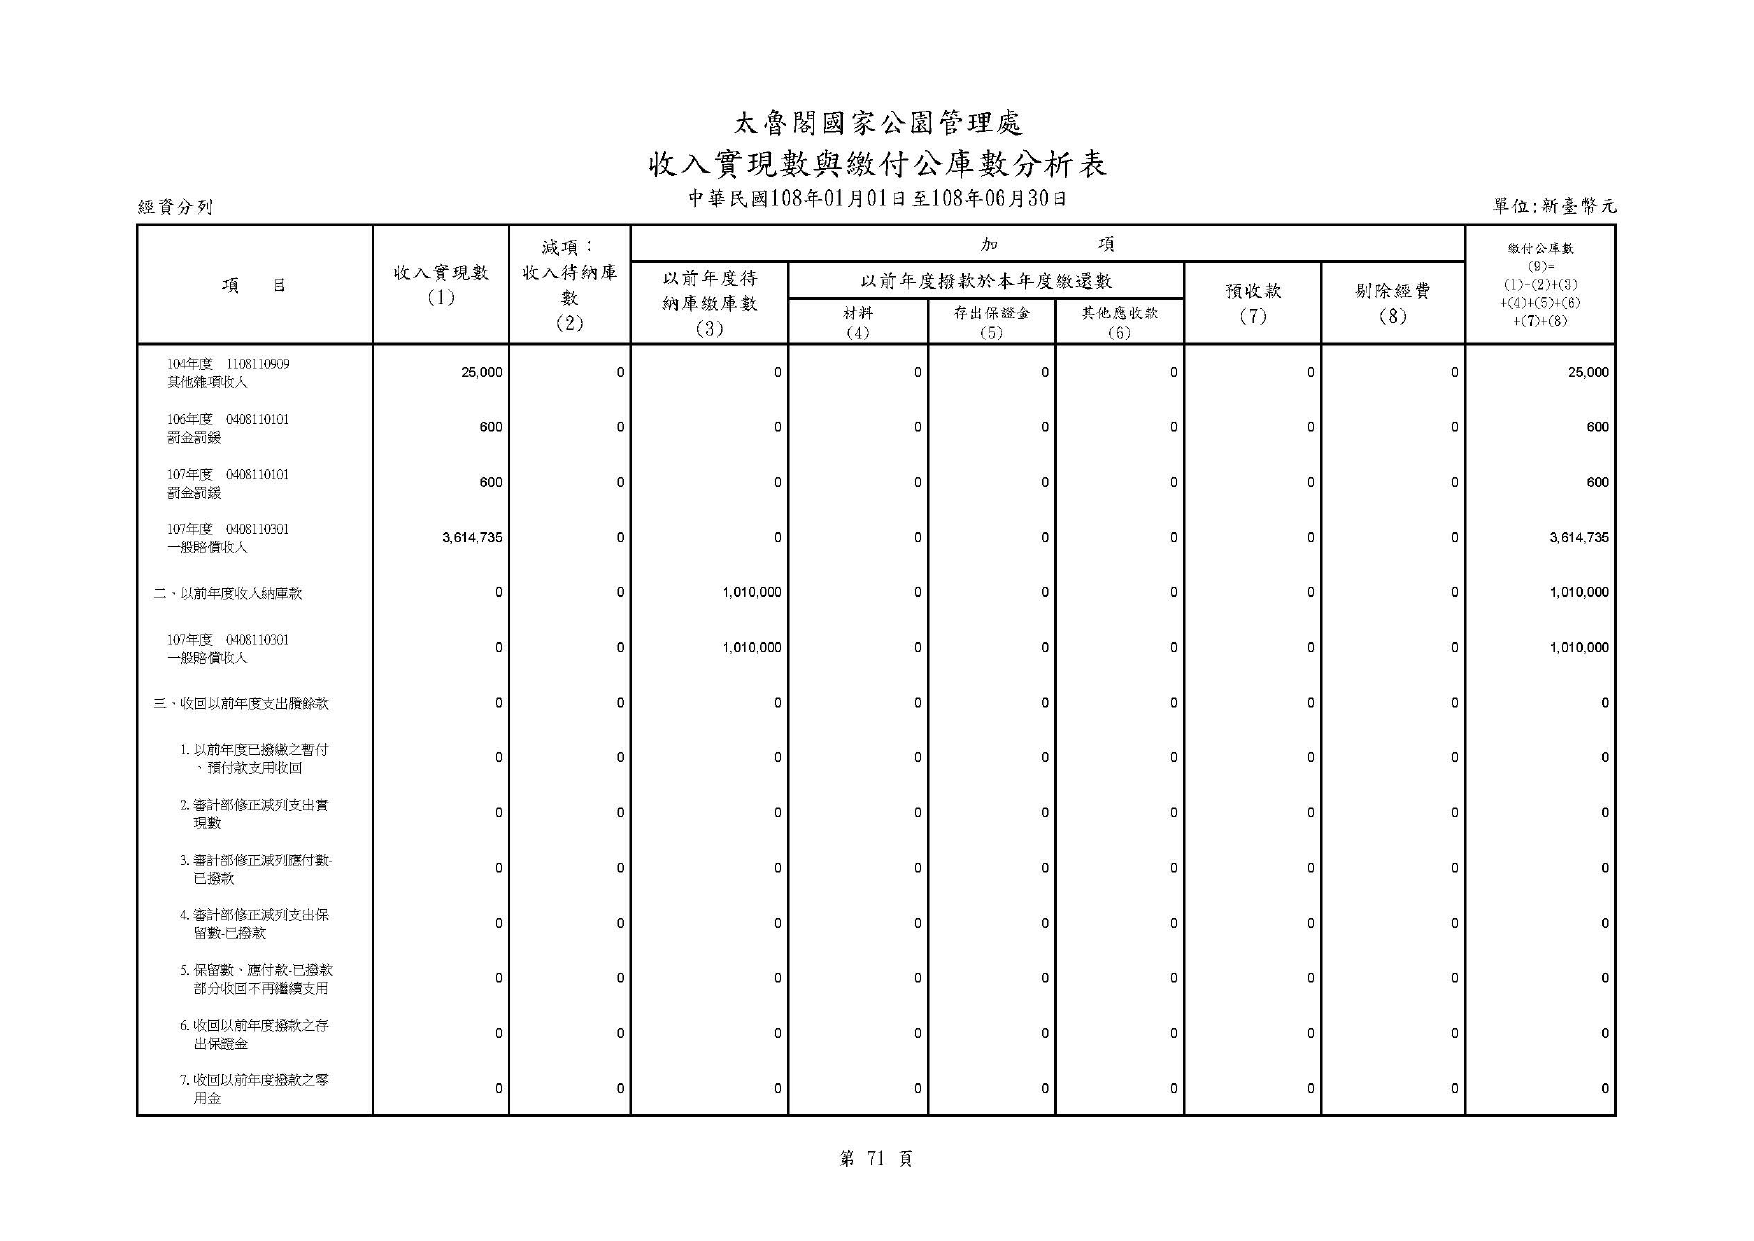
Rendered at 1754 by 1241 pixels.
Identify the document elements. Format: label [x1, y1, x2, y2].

picture [59, 59, 1695, 1216]
